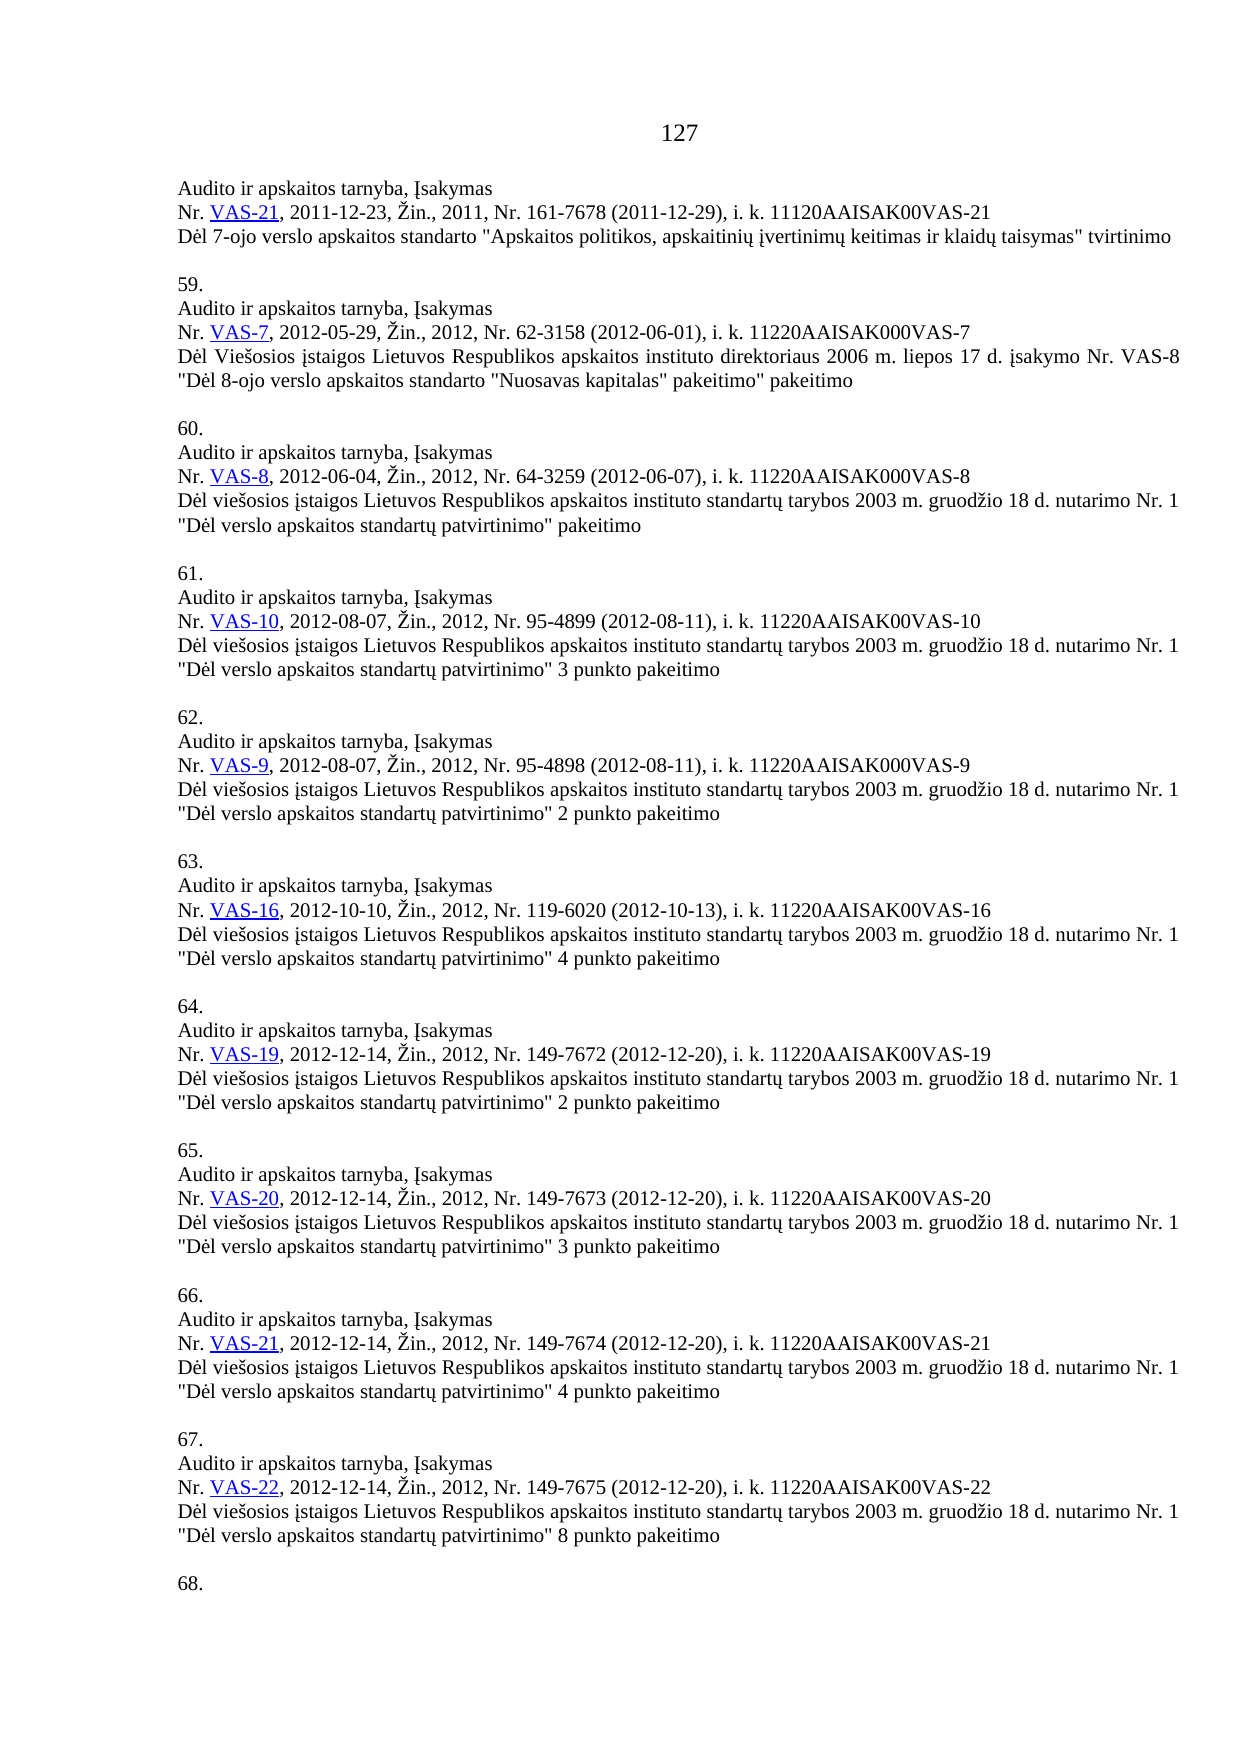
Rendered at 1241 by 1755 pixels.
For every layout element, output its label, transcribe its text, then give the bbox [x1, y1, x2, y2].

text Audito ir apskaitos tarnyba, Įsakymas [177, 729, 1181, 753]
text Nr. VAS-22, 2012-12-14, Žin., 2012, Nr. 149-7675 (2012-12-20), i. k. 11220AAISAK00VAS-22 [177, 1475, 1181, 1499]
text Audito ir apskaitos tarnyba, Įsakymas [177, 176, 1181, 200]
text 61. [177, 561, 1181, 585]
text 59. [177, 272, 1181, 296]
text 67. [177, 1427, 1181, 1451]
text 66. [177, 1282, 1181, 1307]
text Nr. VAS-20, 2012-12-14, Žin., 2012, Nr. 149-7673 (2012-12-20), i. k. 11220AAISAK00VAS-20 [177, 1186, 1181, 1210]
text Nr. VAS-10, 2012-08-07, Žin., 2012, Nr. 95-4899 (2012-08-11), i. k. 11220AAISAK00VAS-10 [177, 609, 1181, 633]
text Nr. VAS-8, 2012-06-04, Žin., 2012, Nr. 64-3259 (2012-06-07), i. k. 11220AAISAK000VAS-8 [177, 464, 1181, 488]
text Dėl viešosios įstaigos Lietuvos Respublikos apskaitos instituto standartų tarybos 2003 m. gruodžio 18 d. nutarimo Nr. 1 "Dėl verslo apskaitos standartų patvirtinimo" 4 punkto pakeitimo [177, 1355, 1181, 1403]
text 65. [177, 1138, 1181, 1162]
text 64. [177, 994, 1181, 1018]
text Audito ir apskaitos tarnyba, Įsakymas [177, 585, 1181, 609]
text Audito ir apskaitos tarnyba, Įsakymas [177, 1162, 1181, 1186]
text Nr. VAS-16, 2012-10-10, Žin., 2012, Nr. 119-6020 (2012-10-13), i. k. 11220AAISAK00VAS-16 [177, 897, 1181, 922]
text Dėl viešosios įstaigos Lietuvos Respublikos apskaitos instituto standartų tarybos 2003 m. gruodžio 18 d. nutarimo Nr. 1 "Dėl verslo apskaitos standartų patvirtinimo" 2 punkto pakeitimo [177, 777, 1181, 825]
text Audito ir apskaitos tarnyba, Įsakymas [177, 873, 1181, 897]
text Nr. VAS-21, 2011-12-23, Žin., 2011, Nr. 161-7678 (2011-12-29), i. k. 11120AAISAK00VAS-21 [177, 200, 1181, 224]
text Nr. VAS-19, 2012-12-14, Žin., 2012, Nr. 149-7672 (2012-12-20), i. k. 11220AAISAK00VAS-19 [177, 1042, 1181, 1066]
text Audito ir apskaitos tarnyba, Įsakymas [177, 440, 1181, 464]
text Dėl viešosios įstaigos Lietuvos Respublikos apskaitos instituto standartų tarybos 2003 m. gruodžio 18 d. nutarimo Nr. 1 "Dėl verslo apskaitos standartų patvirtinimo" 4 punkto pakeitimo [177, 922, 1181, 970]
text Dėl viešosios įstaigos Lietuvos Respublikos apskaitos instituto standartų tarybos 2003 m. gruodžio 18 d. nutarimo Nr. 1 "Dėl verslo apskaitos standartų patvirtinimo" 8 punkto pakeitimo [177, 1499, 1181, 1547]
text Audito ir apskaitos tarnyba, Įsakymas [177, 1451, 1181, 1475]
text 63. [177, 849, 1181, 873]
text 68. [177, 1571, 1181, 1595]
text Dėl Viešosios įstaigos Lietuvos Respublikos apskaitos instituto direktoriaus 2006 m. liepos 17 d. įsakymo Nr. VAS-8 "Dėl 8-ojo verslo apskaitos standarto "Nuosavas kapitalas" pakeitimo" pakeitimo [177, 344, 1181, 392]
text Dėl viešosios įstaigos Lietuvos Respublikos apskaitos instituto standartų tarybos 2003 m. gruodžio 18 d. nutarimo Nr. 1 "Dėl verslo apskaitos standartų patvirtinimo" pakeitimo [177, 488, 1181, 537]
text 62. [177, 705, 1181, 729]
text Dėl 7-ojo verslo apskaitos standarto "Apskaitos politikos, apskaitinių įvertinimų keitimas ir klaidų taisymas" tvirtinimo [177, 224, 1181, 248]
text Nr. VAS-7, 2012-05-29, Žin., 2012, Nr. 62-3158 (2012-06-01), i. k. 11220AAISAK000VAS-7 [177, 320, 1181, 344]
text Audito ir apskaitos tarnyba, Įsakymas [177, 1018, 1181, 1042]
text Dėl viešosios įstaigos Lietuvos Respublikos apskaitos instituto standartų tarybos 2003 m. gruodžio 18 d. nutarimo Nr. 1 "Dėl verslo apskaitos standartų patvirtinimo" 3 punkto pakeitimo [177, 633, 1181, 681]
text 60. [177, 416, 1181, 440]
text Nr. VAS-21, 2012-12-14, Žin., 2012, Nr. 149-7674 (2012-12-20), i. k. 11220AAISAK00VAS-21 [177, 1331, 1181, 1355]
text Dėl viešosios įstaigos Lietuvos Respublikos apskaitos instituto standartų tarybos 2003 m. gruodžio 18 d. nutarimo Nr. 1 "Dėl verslo apskaitos standartų patvirtinimo" 2 punkto pakeitimo [177, 1066, 1181, 1114]
text Audito ir apskaitos tarnyba, Įsakymas [177, 1307, 1181, 1331]
text Audito ir apskaitos tarnyba, Įsakymas [177, 296, 1181, 320]
text Nr. VAS-9, 2012-08-07, Žin., 2012, Nr. 95-4898 (2012-08-11), i. k. 11220AAISAK000VAS-9 [177, 753, 1181, 777]
text Dėl viešosios įstaigos Lietuvos Respublikos apskaitos instituto standartų tarybos 2003 m. gruodžio 18 d. nutarimo Nr. 1 "Dėl verslo apskaitos standartų patvirtinimo" 3 punkto pakeitimo [177, 1210, 1181, 1258]
